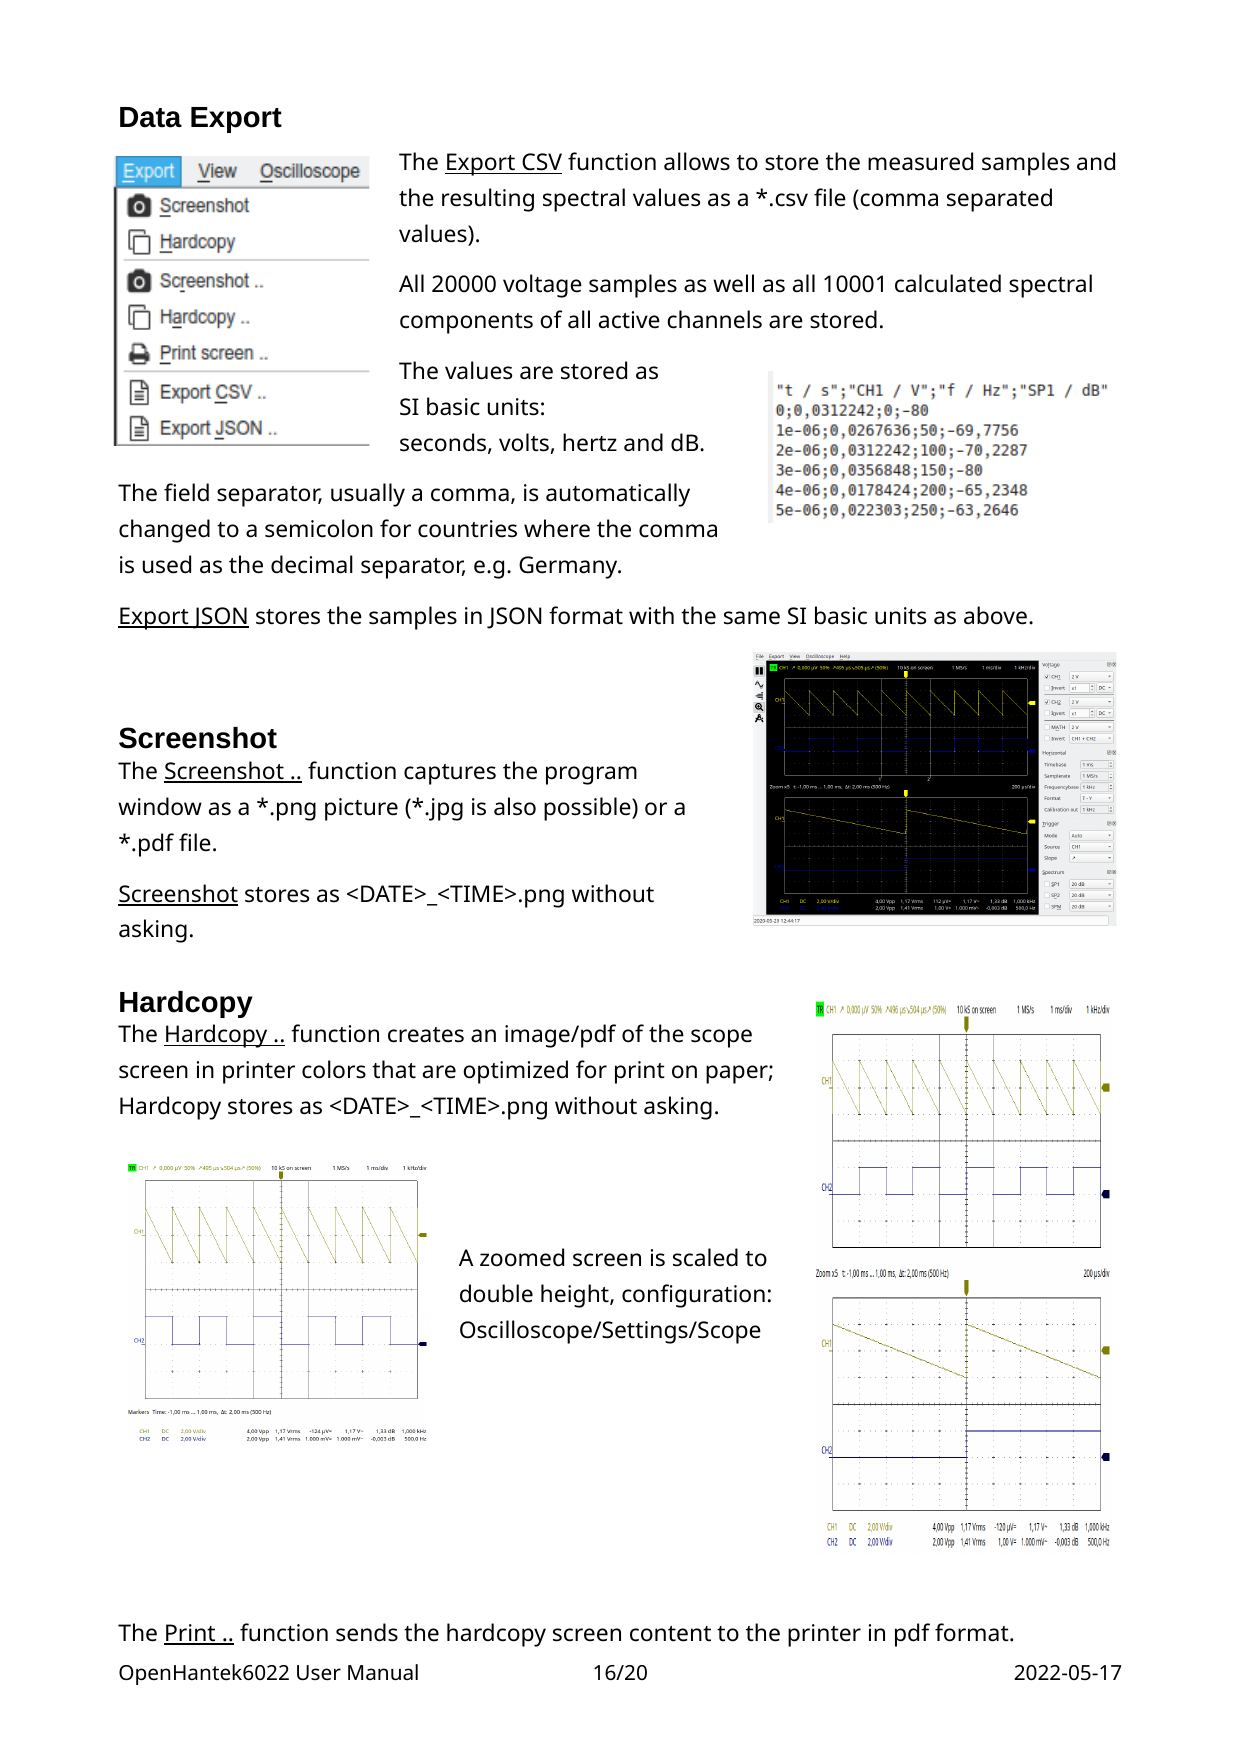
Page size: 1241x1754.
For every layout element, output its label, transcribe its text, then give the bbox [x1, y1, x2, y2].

subtitle Screenshot [118, 722, 752, 755]
text The Export CSV function allows to store the measured samples and the resulting spectral values as a *.csv file (comma separated values). [118, 146, 1122, 249]
text All 20000 voltage samples as well as all 10001 calculated spectral components of all active channels are stored. [370, 268, 1122, 336]
picture [812, 995, 1113, 1556]
text The Print .. function sends the hardcopy screen content to the printer in pdf format. [118, 1617, 1122, 1648]
text A zoomed screen is scaled to double height, configuration: Oscilloscope/Settings/Scope [429, 1242, 812, 1345]
picture [113, 156, 370, 446]
picture [752, 652, 1117, 926]
text Screenshot stores as <DATE>_<TIME>.png without asking. [118, 877, 1122, 945]
subtitle Data Export [118, 100, 1122, 133]
text The Hardcopy .. function creates an image/pdf of the scope screen in printer colors that are optimized for print on paper; Hardcopy stores as <DATE>_<TIME>.png without asking. [118, 1018, 812, 1121]
subtitle Hardcopy [118, 985, 1122, 1018]
text Export JSON stores the samples in JSON format with the same SI basic units as above. [118, 600, 1122, 631]
text The field separator, usually a comma, is automatically changed to a semicolon for countries where the comma is used as the decimal separator, e.g. Germany. [118, 477, 1122, 580]
text The Screenshot .. function captures the program window as a *.png picture (*.jpg is also possible) or a *.pdf file. [118, 755, 752, 858]
picture [767, 371, 1119, 523]
text The values are stored as SI basic units: seconds, volts, hertz and dB. [118, 355, 1122, 458]
picture [124, 1160, 429, 1446]
